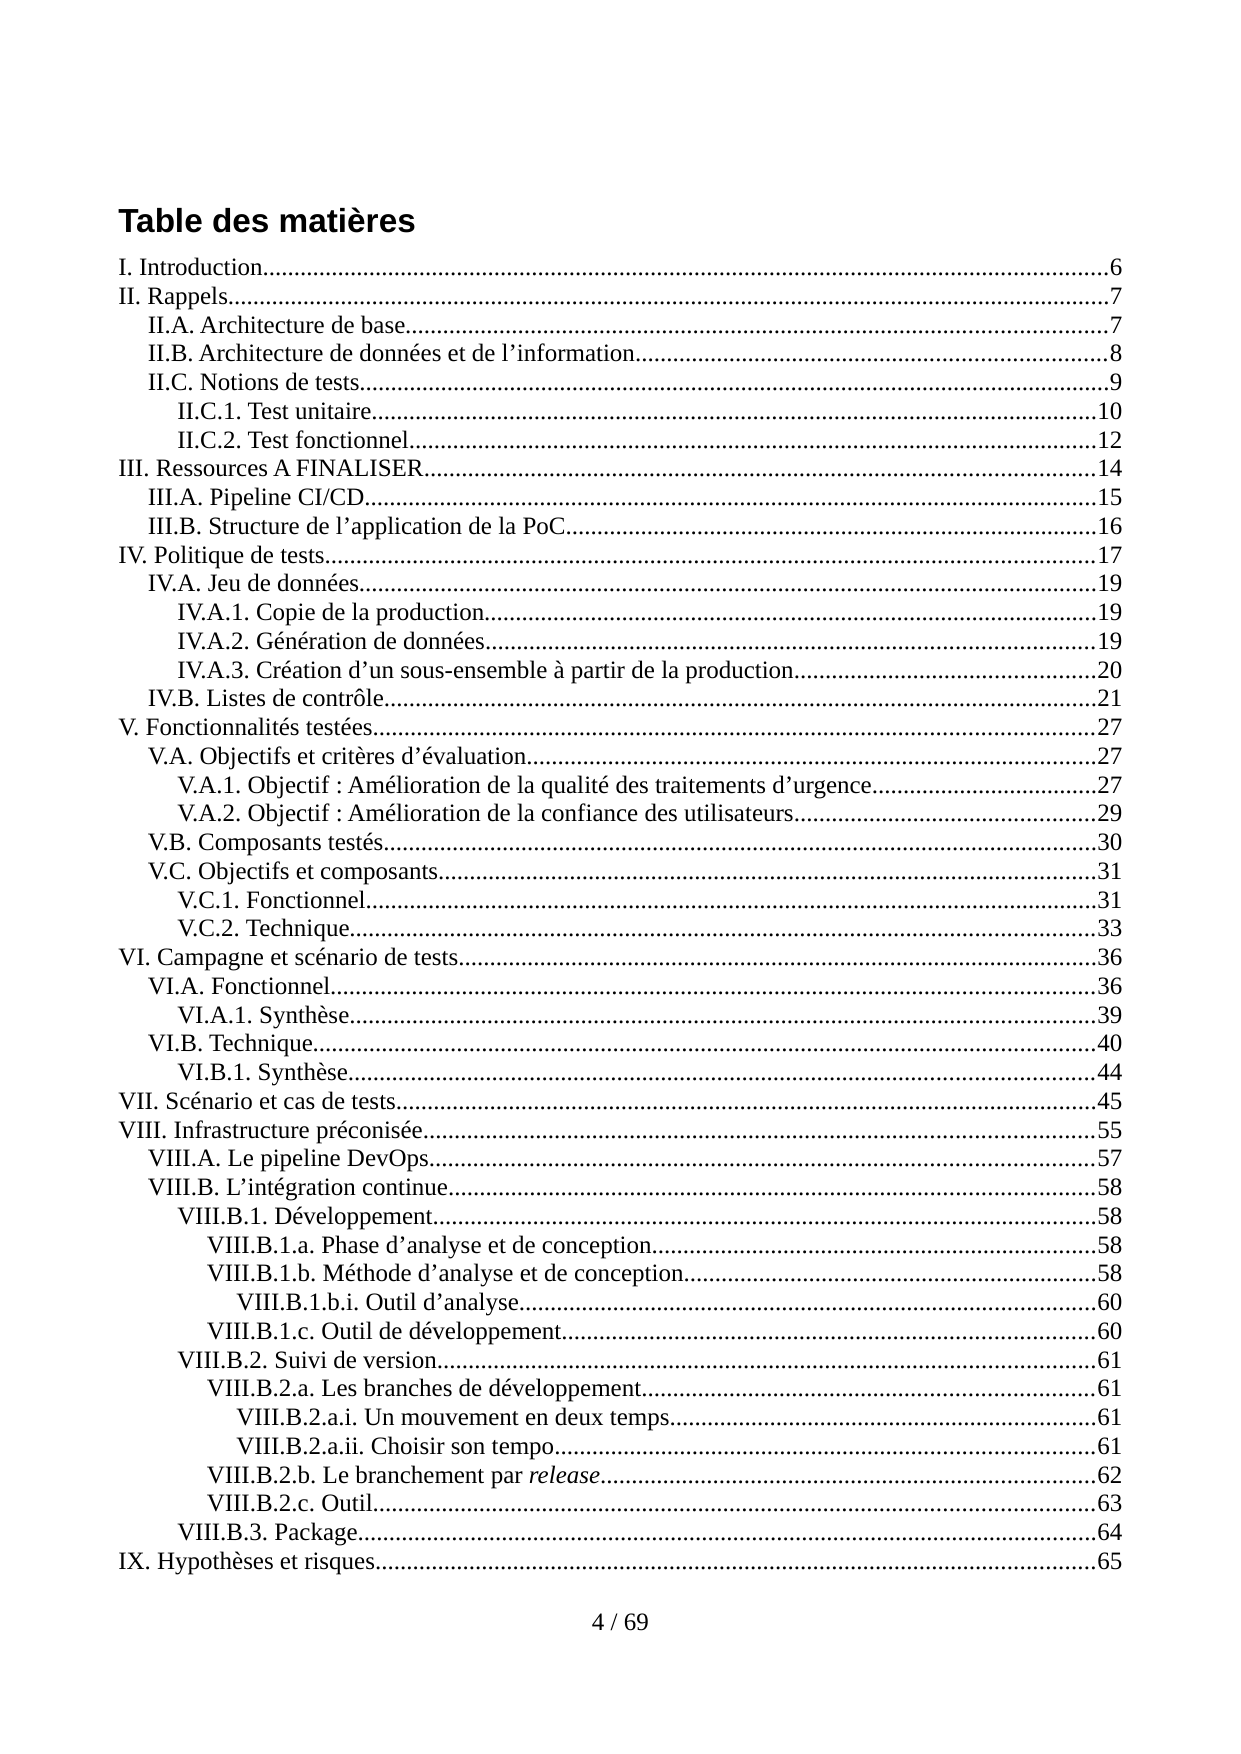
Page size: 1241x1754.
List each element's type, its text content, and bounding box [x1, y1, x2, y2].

text VI.B.1. Synthèse 44 [177, 1057, 1122, 1086]
text VIII.B.2.a. Les branches de développement 61 [207, 1373, 1122, 1402]
text VIII.B.1.c. Outil de développement 60 [207, 1316, 1122, 1345]
text V. Fonctionnalités testées 27 [118, 712, 1122, 741]
text II. Rappels 7 [118, 281, 1122, 310]
subtitle Table des matières [118, 201, 1122, 240]
text IX. Hypothèses et risques 65 [118, 1546, 1122, 1575]
text III. Ressources A FINALISER 14 [118, 453, 1122, 482]
text V.C. Objectifs et composants 31 [148, 856, 1122, 885]
text III.A. Pipeline CI/CD 15 [148, 482, 1122, 511]
text II.A. Architecture de base 7 [148, 310, 1122, 338]
text V.A. Objectifs et critères d’évaluation 27 [148, 741, 1122, 770]
text V.C.2. Technique 33 [177, 913, 1122, 942]
text IV. Politique de tests 17 [118, 540, 1122, 568]
text VIII.B.1.b. Méthode d’analyse et de conception 58 [207, 1258, 1122, 1287]
text VIII.A. Le pipeline DevOps 57 [148, 1143, 1122, 1172]
text III.B. Structure de l’application de la PoC 16 [148, 511, 1122, 540]
text V.B. Composants testés 30 [148, 827, 1122, 856]
text VIII. Infrastructure préconisée 55 [118, 1115, 1122, 1143]
text II.C.2. Test fonctionnel 12 [177, 425, 1122, 453]
text VI.B. Technique 40 [148, 1028, 1122, 1057]
text II.B. Architecture de données et de l’information 8 [148, 338, 1122, 367]
text VIII.B.2.c. Outil 63 [207, 1488, 1122, 1517]
text I. Introduction 6 [118, 252, 1122, 281]
text V.C.1. Fonctionnel 31 [177, 885, 1122, 913]
text IV.B. Listes de contrôle 21 [148, 683, 1122, 712]
text VII. Scénario et cas de tests 45 [118, 1086, 1122, 1115]
text VIII.B.2.a.i. Un mouvement en deux temps 61 [236, 1402, 1122, 1431]
text IV.A.1. Copie de la production 19 [177, 597, 1122, 626]
text VI. Campagne et scénario de tests 36 [118, 942, 1122, 971]
text VIII.B.2. Suivi de version 61 [177, 1345, 1122, 1373]
text VI.A. Fonctionnel 36 [148, 971, 1122, 1000]
text VIII.B.1.a. Phase d’analyse et de conception 58 [207, 1230, 1122, 1258]
text II.C.1. Test unitaire 10 [177, 396, 1122, 425]
text II.C. Notions de tests 9 [148, 367, 1122, 396]
text IV.A. Jeu de données 19 [148, 568, 1122, 597]
text VIII.B.2.a.ii. Choisir son tempo 61 [236, 1431, 1122, 1460]
text VIII.B.1. Développement 58 [177, 1201, 1122, 1230]
text IV.A.3. Création d’un sous-ensemble à partir de la production 20 [177, 655, 1122, 683]
text VIII.B.2.b. Le branchement par release 62 [207, 1460, 1122, 1488]
text IV.A.2. Génération de données 19 [177, 626, 1122, 655]
text V.A.1. Objectif : Amélioration de la qualité des traitements d’urgence 27 [177, 770, 1122, 798]
text VIII.B.3. Package 64 [177, 1517, 1122, 1546]
text VIII.B. L’intégration continue 58 [148, 1172, 1122, 1201]
text VI.A.1. Synthèse 39 [177, 1000, 1122, 1028]
text V.A.2. Objectif : Amélioration de la confiance des utilisateurs 29 [177, 798, 1122, 827]
text VIII.B.1.b.i. Outil d’analyse 60 [236, 1287, 1122, 1316]
